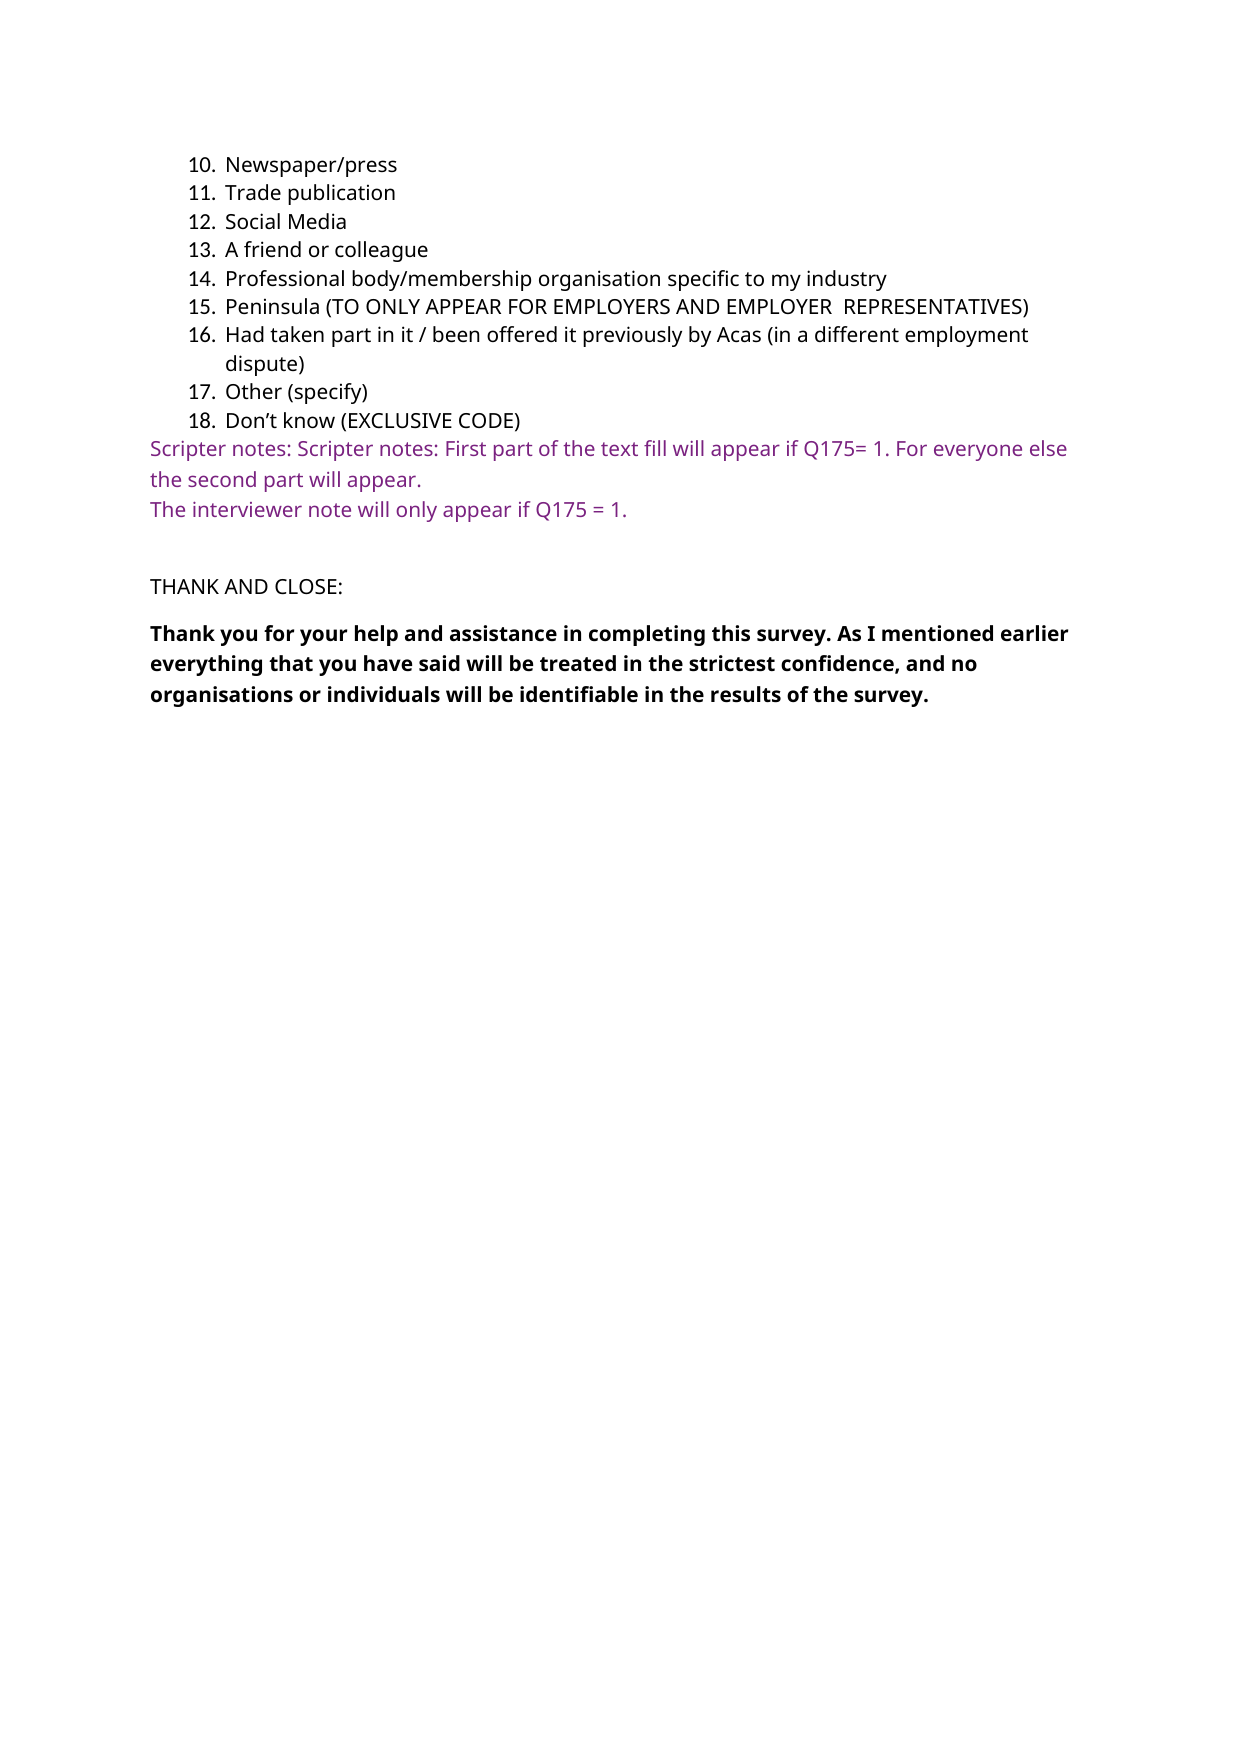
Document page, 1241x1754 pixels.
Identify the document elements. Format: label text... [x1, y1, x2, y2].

list Peninsula (TO ONLY APPEAR FOR EMPLOYERS AND EMPLOYER REPRESENTATIVES) [187, 292, 1090, 321]
list Professional body/membership organisation specific to my industry [187, 264, 1090, 292]
text THANK AND CLOSE: [150, 572, 1090, 601]
list Social Media [187, 207, 1090, 235]
text Scripter notes: Scripter notes: First part of the text fill will appear if Q175= 1. For everyone else the second part will appear. The interviewer note will only appear if Q175 = 1. [150, 434, 1090, 553]
list Had taken part in it / been offered it previously by Acas (in a different employment dispute) [187, 321, 1090, 377]
list Newspaper/press [187, 150, 1090, 178]
list Don’t know (EXCLUSIVE CODE) [187, 406, 1090, 434]
list Trade publication [187, 178, 1090, 207]
text Thank you for your help and assistance in completing this survey. As I mentioned earlier everything that you have said will be treated in the strictest confidence, and no organisations or individuals will be identifiable in the results of the survey. [150, 619, 1090, 708]
list Other (specify) [187, 377, 1090, 406]
list A friend or colleague [187, 235, 1090, 264]
